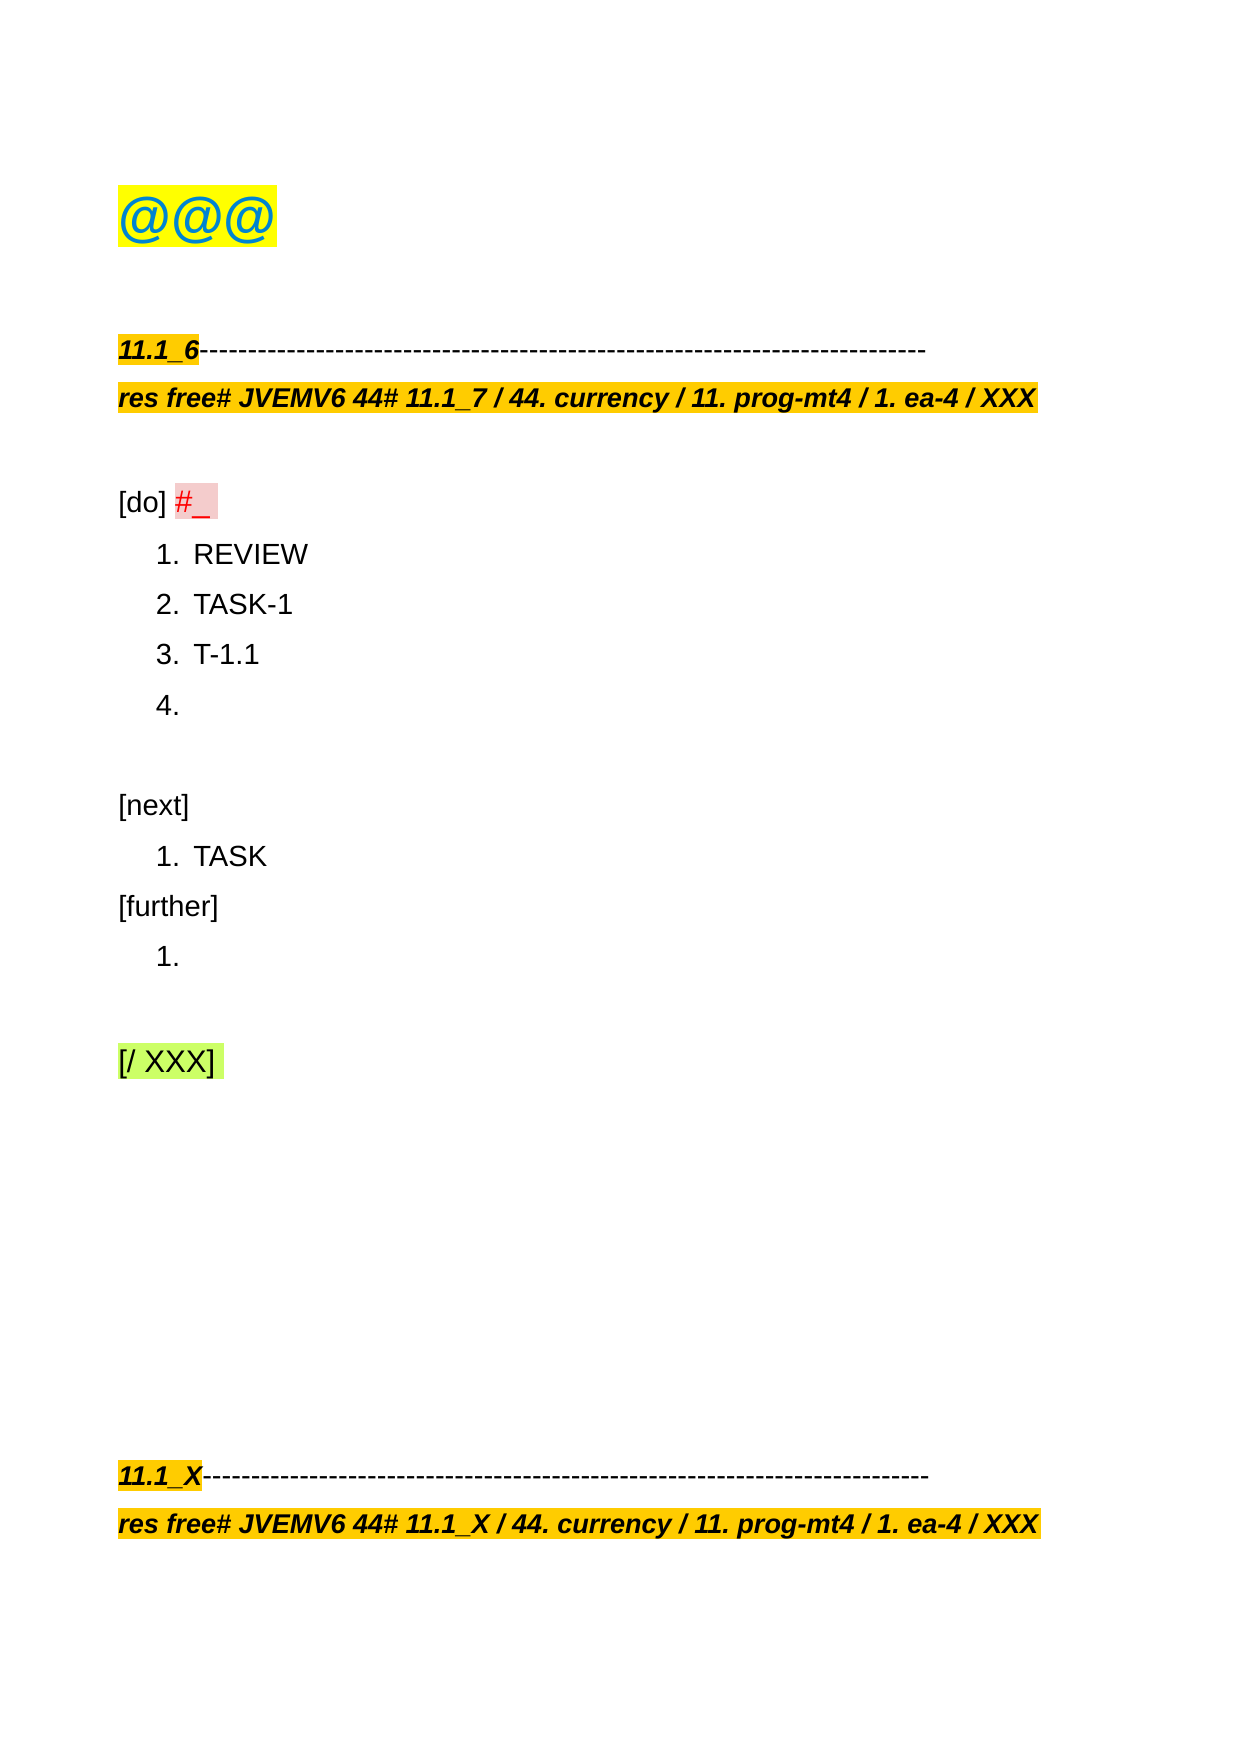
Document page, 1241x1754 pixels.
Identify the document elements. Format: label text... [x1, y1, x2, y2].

text 11.1_6--------------------------------------------------------------------------- [118, 332, 1122, 365]
list REVIEW [156, 537, 1122, 570]
text @@@ [118, 184, 1122, 247]
text [further] [118, 889, 1122, 922]
text 11.1_X--------------------------------------------------------------------------- [118, 1458, 1122, 1491]
text [do] #_ [118, 483, 1122, 519]
text [/ XXX] [118, 989, 1122, 1079]
text res free# JVEMV6 44# 11.1_X / 44. currency / 11. prog-mt4 / 1. ea-4 / XXX [118, 1508, 1122, 1539]
text [next] [118, 788, 1122, 822]
list TASK-1 [156, 587, 1122, 621]
list T-1.1 [156, 637, 1122, 671]
list TASK [156, 838, 1122, 872]
text res free# JVEMV6 44# 11.1_7 / 44. currency / 11. prog-mt4 / 1. ea-4 / XXX [118, 382, 1122, 413]
